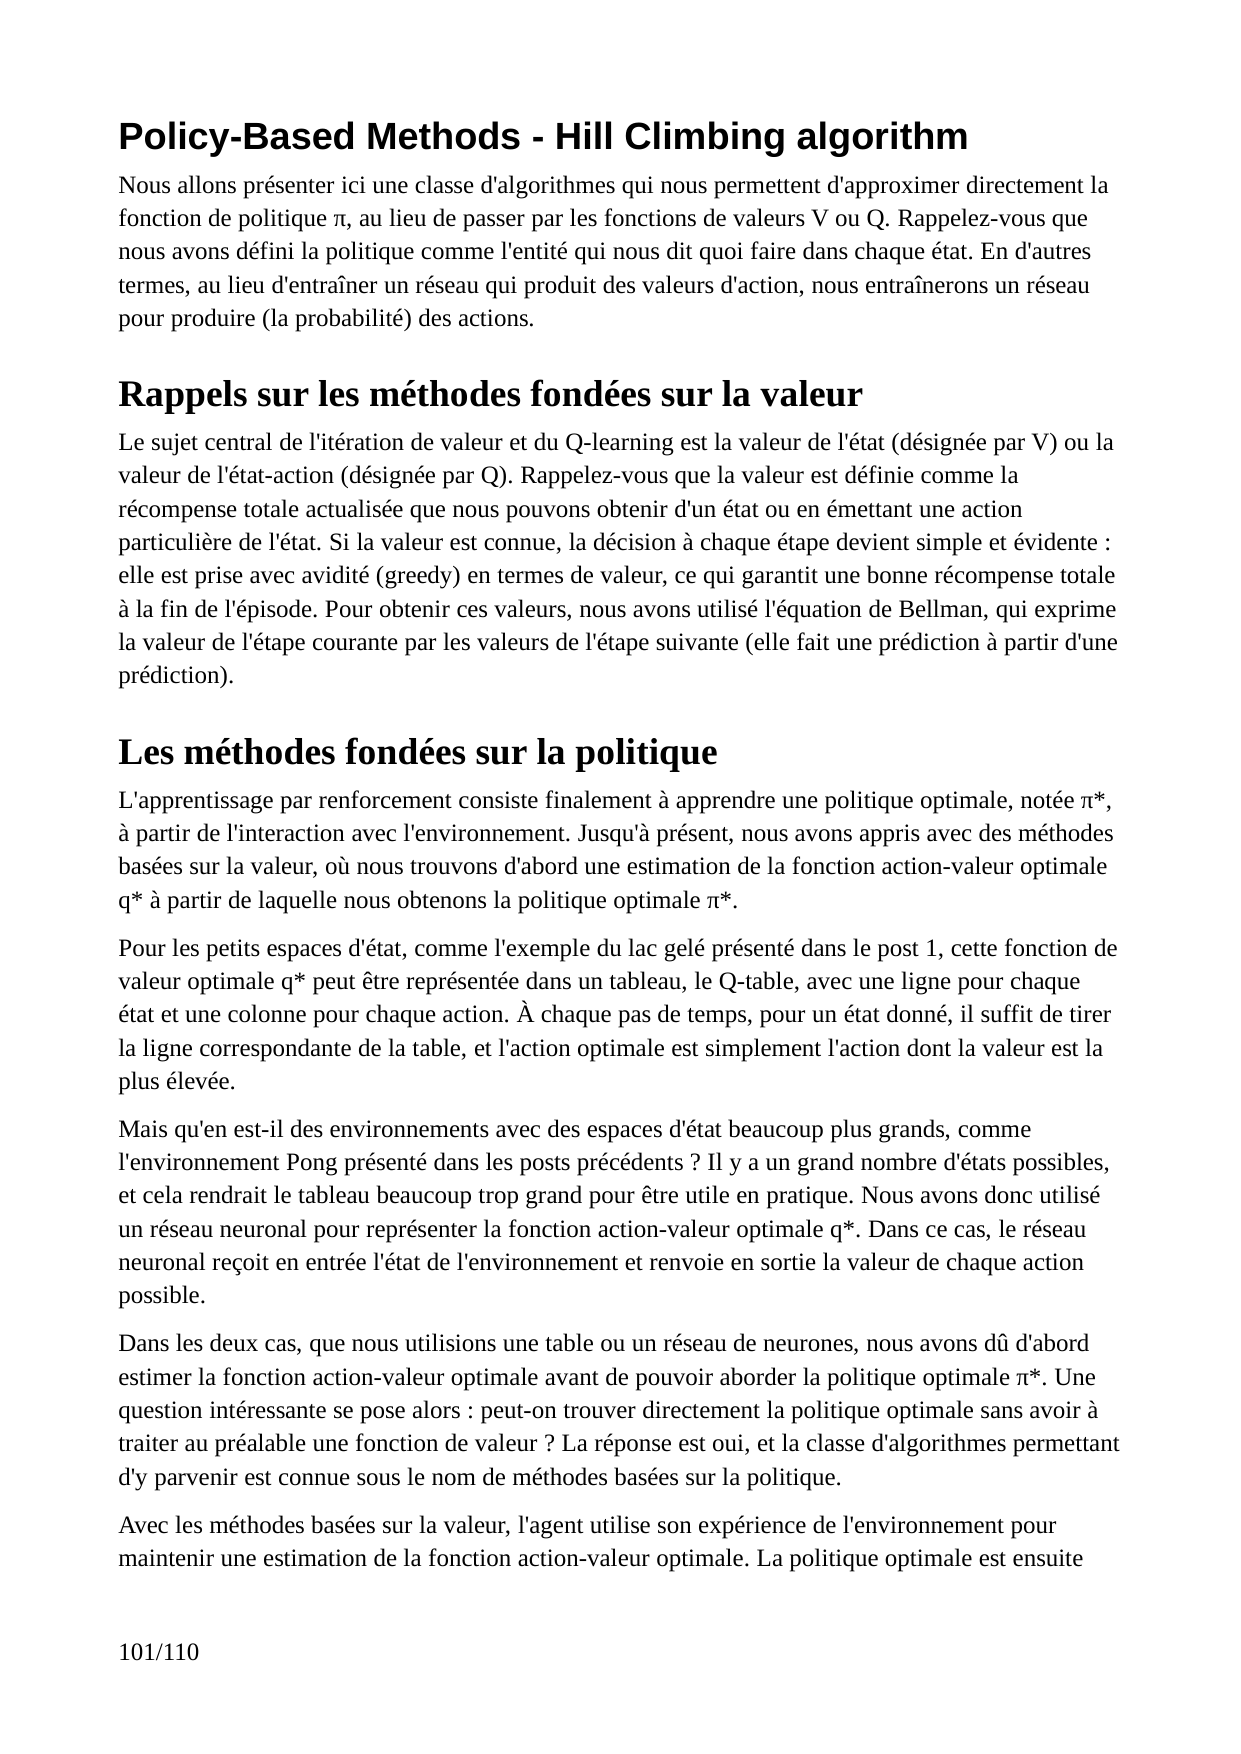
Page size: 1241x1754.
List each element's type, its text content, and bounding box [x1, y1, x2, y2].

subtitle Les méthodes fondées sur la politique [118, 729, 1122, 772]
text Dans les deux cas, que nous utilisions une table ou un réseau de neurones, nous avons dû d'abord estimer la fonction action-valeur optimale avant de pouvoir aborder la politique optimale π*. Une question intéressante se pose alors : peut-on trouver directement la politique optimale sans avoir à traiter au préalable une fonction de valeur ? La réponse est oui, et la classe d'algorithmes permettant d'y parvenir est connue sous le nom de méthodes basées sur la politique. [118, 1328, 1122, 1491]
text Le sujet central de l'itération de valeur et du Q-learning est la valeur de l'état (désignée par V) ou la valeur de l'état-action (désignée par Q). Rappelez-vous que la valeur est définie comme la récompense totale actualisée que nous pouvons obtenir d'un état ou en émettant une action particulière de l'état. Si la valeur est connue, la décision à chaque étape devient simple et évidente : elle est prise avec avidité (greedy) en termes de valeur, ce qui garantit une bonne récompense totale à la fin de l'épisode. Pour obtenir ces valeurs, nous avons utilisé l'équation de Bellman, qui exprime la valeur de l'étape courante par les valeurs de l'étape suivante (elle fait une prédiction à partir d'une prédiction). [118, 427, 1122, 689]
text Avec les méthodes basées sur la valeur, l'agent utilise son expérience de l'environnement pour maintenir une estimation de la fonction action-valeur optimale. La politique optimale est ensuite [118, 1509, 1122, 1572]
subtitle Policy-Based Methods - Hill Climbing algorithm [118, 113, 1122, 157]
text L'apprentissage par renforcement consiste finalement à apprendre une politique optimale, notée π*, à partir de l'interaction avec l'environnement. Jusqu'à présent, nous avons appris avec des méthodes basées sur la valeur, où nous trouvons d'abord une estimation de la fonction action-valeur optimale q* à partir de laquelle nous obtenons la politique optimale π*. [118, 784, 1122, 914]
text Nous allons présenter ici une classe d'algorithmes qui nous permettent d'approximer directement la fonction de politique π, au lieu de passer par les fonctions de valeurs V ou Q. Rappelez-vous que nous avons défini la politique comme l'entité qui nous dit quoi faire dans chaque état. En d'autres termes, au lieu d'entraîner un réseau qui produit des valeurs d'action, nous entraînerons un réseau pour produire (la probabilité) des actions. [118, 169, 1122, 332]
text Mais qu'en est-il des environnements avec des espaces d'état beaucoup plus grands, comme l'environnement Pong présenté dans les posts précédents ? Il y a un grand nombre d'états possibles, et cela rendrait le tableau beaucoup trop grand pour être utile en pratique. Nous avons donc utilisé un réseau neuronal pour représenter la fonction action-valeur optimale q*. Dans ce cas, le réseau neuronal reçoit en entrée l'état de l'environnement et renvoie en sortie la valeur de chaque action possible. [118, 1114, 1122, 1309]
subtitle Rappels sur les méthodes fondées sur la valeur [118, 372, 1122, 414]
text Pour les petits espaces d'état, comme l'exemple du lac gelé présenté dans le post 1, cette fonction de valeur optimale q* peut être représentée dans un tableau, le Q-table, avec une ligne pour chaque état et une colonne pour chaque action. À chaque pas de temps, pour un état donné, il suffit de tirer la ligne correspondante de la table, et l'action optimale est simplement l'action dont la valeur est la plus élevée. [118, 932, 1122, 1095]
